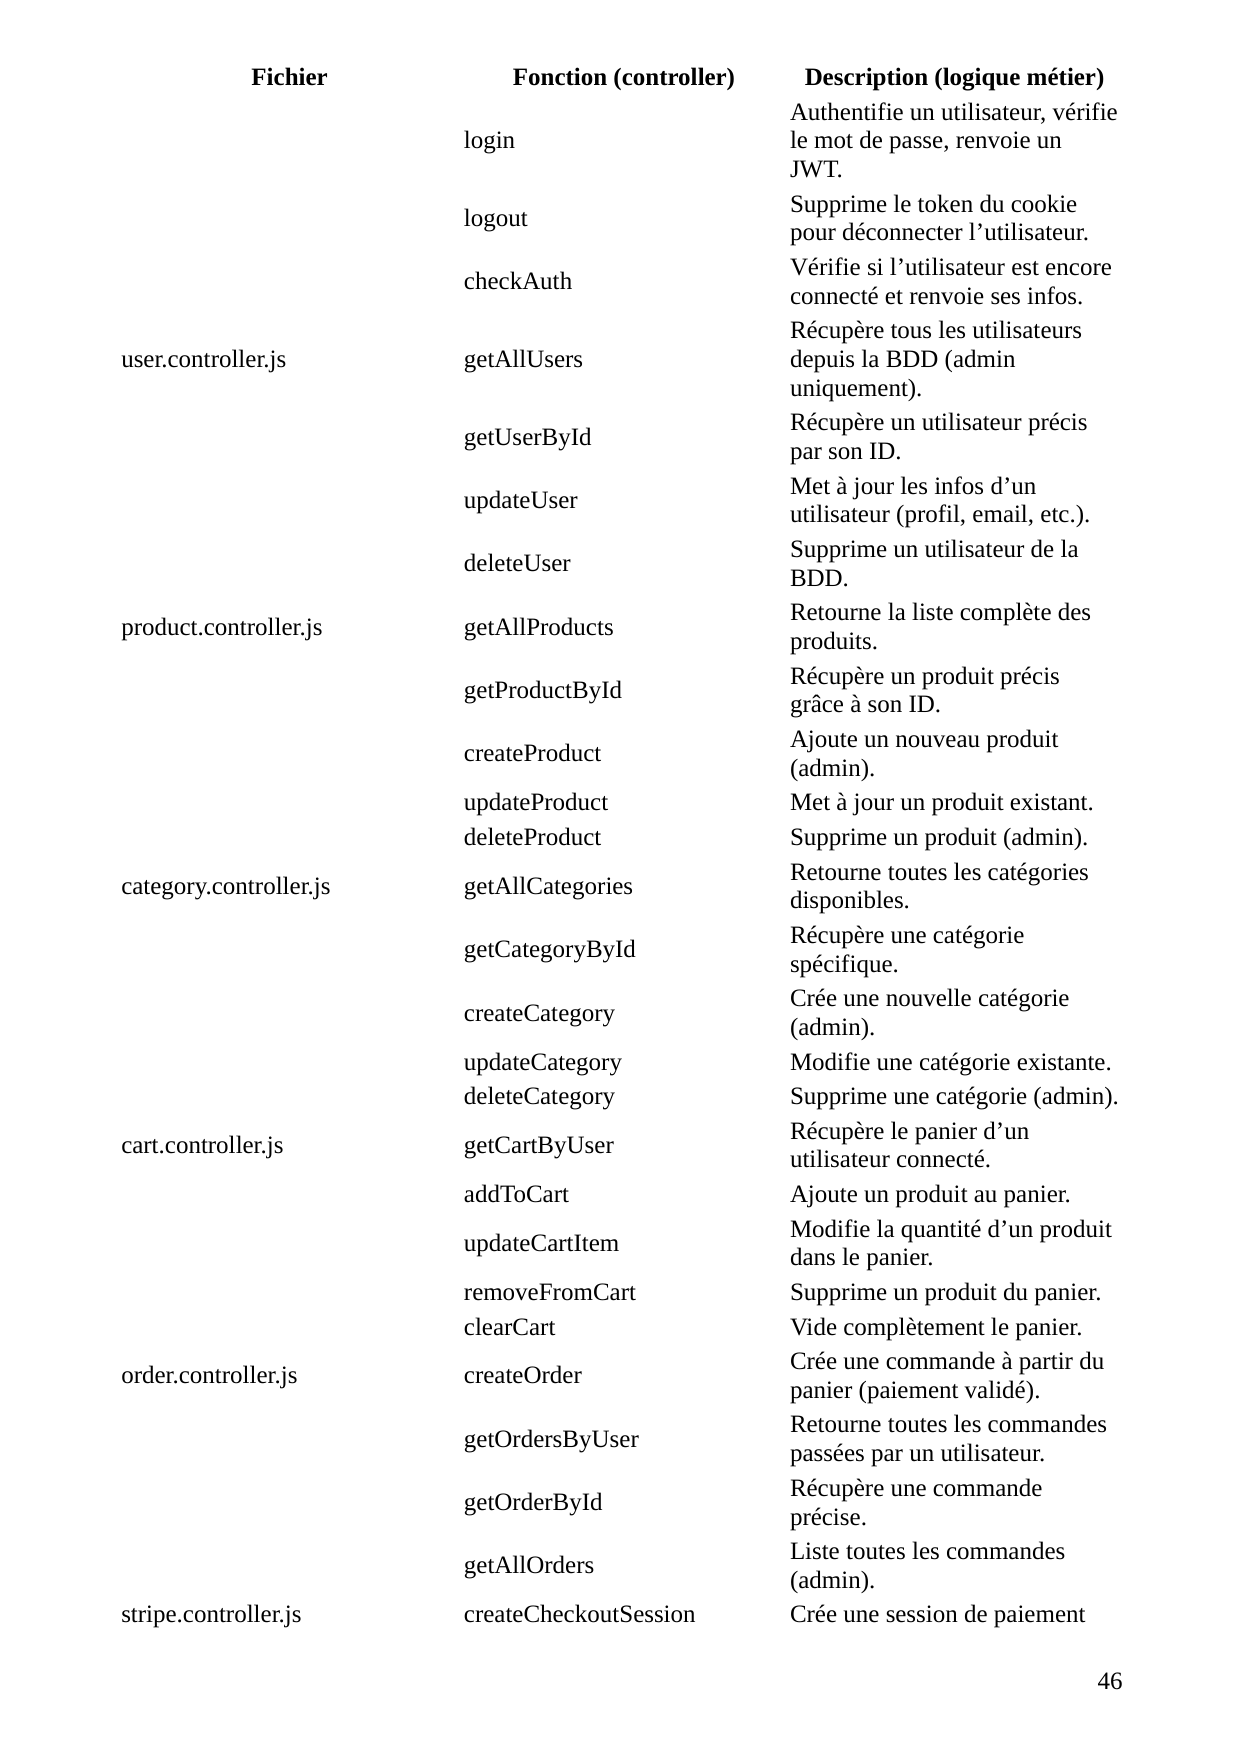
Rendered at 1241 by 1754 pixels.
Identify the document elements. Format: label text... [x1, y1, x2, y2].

table_cell getCartByUser [461, 1113, 787, 1176]
table_cell createProduct [461, 721, 787, 784]
table_cell [118, 785, 461, 819]
table_cell getOrdersByUser [461, 1407, 787, 1470]
table_cell removeFromCart [461, 1274, 787, 1309]
table_cell Met à jour un produit existant. [787, 785, 1122, 819]
table_cell [118, 94, 461, 186]
table_cell getAllCategories [461, 854, 787, 917]
table_cell Supprime un produit du panier. [787, 1274, 1122, 1309]
table_cell Vérifie si l’utilisateur est encore connecté et renvoie ses infos. [787, 249, 1122, 312]
table_cell Vide complètement le panier. [787, 1309, 1122, 1343]
table_cell [118, 1176, 461, 1211]
table_cell Modifie une catégorie existante. [787, 1044, 1122, 1078]
table_header Fonction (controller) [461, 59, 787, 94]
table_cell cart.controller.js [118, 1113, 461, 1176]
table_cell [118, 249, 461, 312]
table_cell [118, 1078, 461, 1113]
table_cell Récupère une catégorie spécifique. [787, 917, 1122, 980]
table_cell [118, 819, 461, 854]
table_cell Modifie la quantité d’un produit dans le panier. [787, 1211, 1122, 1274]
table_cell [118, 405, 461, 468]
table_cell checkAuth [461, 249, 787, 312]
table_cell createCheckoutSession [461, 1597, 787, 1631]
table_cell updateProduct [461, 785, 787, 819]
table_cell [118, 1470, 461, 1533]
table_cell Retourne toutes les commandes passées par un utilisateur. [787, 1407, 1122, 1470]
table_cell getAllProducts [461, 595, 787, 658]
table_cell deleteProduct [461, 819, 787, 854]
table_cell Retourne toutes les catégories disponibles. [787, 854, 1122, 917]
table_cell [118, 1274, 461, 1309]
table_cell [118, 721, 461, 784]
table_cell getUserById [461, 405, 787, 468]
table_cell clearCart [461, 1309, 787, 1343]
table_cell [118, 1407, 461, 1470]
table_cell Supprime le token du cookie pour déconnecter l’utilisateur. [787, 186, 1122, 249]
table_cell Récupère un produit précis grâce à son ID. [787, 658, 1122, 721]
table_cell addToCart [461, 1176, 787, 1211]
table_cell getProductById [461, 658, 787, 721]
table_cell [118, 1211, 461, 1274]
table_cell createCategory [461, 980, 787, 1044]
table_cell [118, 980, 461, 1044]
table_cell [118, 917, 461, 980]
table_cell [118, 1044, 461, 1078]
table_cell [118, 1533, 461, 1597]
table_cell Supprime une catégorie (admin). [787, 1078, 1122, 1113]
table_cell Crée une session de paiement [787, 1597, 1122, 1631]
table_cell logout [461, 186, 787, 249]
table_cell Crée une nouvelle catégorie (admin). [787, 980, 1122, 1044]
table_cell getAllUsers [461, 313, 787, 404]
table_cell Récupère le panier d’un utilisateur connecté. [787, 1113, 1122, 1176]
table_cell updateCartItem [461, 1211, 787, 1274]
table_cell Récupère un utilisateur précis par son ID. [787, 405, 1122, 468]
table_cell category.controller.js [118, 854, 461, 917]
table_cell [118, 531, 461, 594]
table_cell [118, 468, 461, 531]
table_cell getAllOrders [461, 1533, 787, 1597]
table_cell Ajoute un produit au panier. [787, 1176, 1122, 1211]
table_cell Supprime un produit (admin). [787, 819, 1122, 854]
table_cell getOrderById [461, 1470, 787, 1533]
table_cell deleteUser [461, 531, 787, 594]
table_cell Récupère tous les utilisateurs depuis la BDD (admin uniquement). [787, 313, 1122, 404]
table_cell createOrder [461, 1343, 787, 1407]
table_cell Ajoute un nouveau produit (admin). [787, 721, 1122, 784]
table_cell getCategoryById [461, 917, 787, 980]
table_cell user.controller.js [118, 313, 461, 404]
table_cell Met à jour les infos d’un utilisateur (profil, email, etc.). [787, 468, 1122, 531]
table_header Description (logique métier) [787, 59, 1122, 94]
table_cell updateUser [461, 468, 787, 531]
table_cell [118, 1309, 461, 1343]
table_cell Liste toutes les commandes (admin). [787, 1533, 1122, 1597]
table_cell updateCategory [461, 1044, 787, 1078]
table_cell [118, 658, 461, 721]
table_cell Supprime un utilisateur de la BDD. [787, 531, 1122, 594]
table_cell Retourne la liste complète des produits. [787, 595, 1122, 658]
table_cell Authentifie un utilisateur, vérifie le mot de passe, renvoie un JWT. [787, 94, 1122, 186]
table_header Fichier [118, 59, 461, 94]
table_cell Crée une commande à partir du panier (paiement validé). [787, 1343, 1122, 1407]
table_cell login [461, 94, 787, 186]
table_cell Récupère une commande précise. [787, 1470, 1122, 1533]
table_cell order.controller.js [118, 1343, 461, 1407]
table_cell product.controller.js [118, 595, 461, 658]
table_cell deleteCategory [461, 1078, 787, 1113]
table_cell stripe.controller.js [118, 1597, 461, 1631]
table_cell [118, 186, 461, 249]
